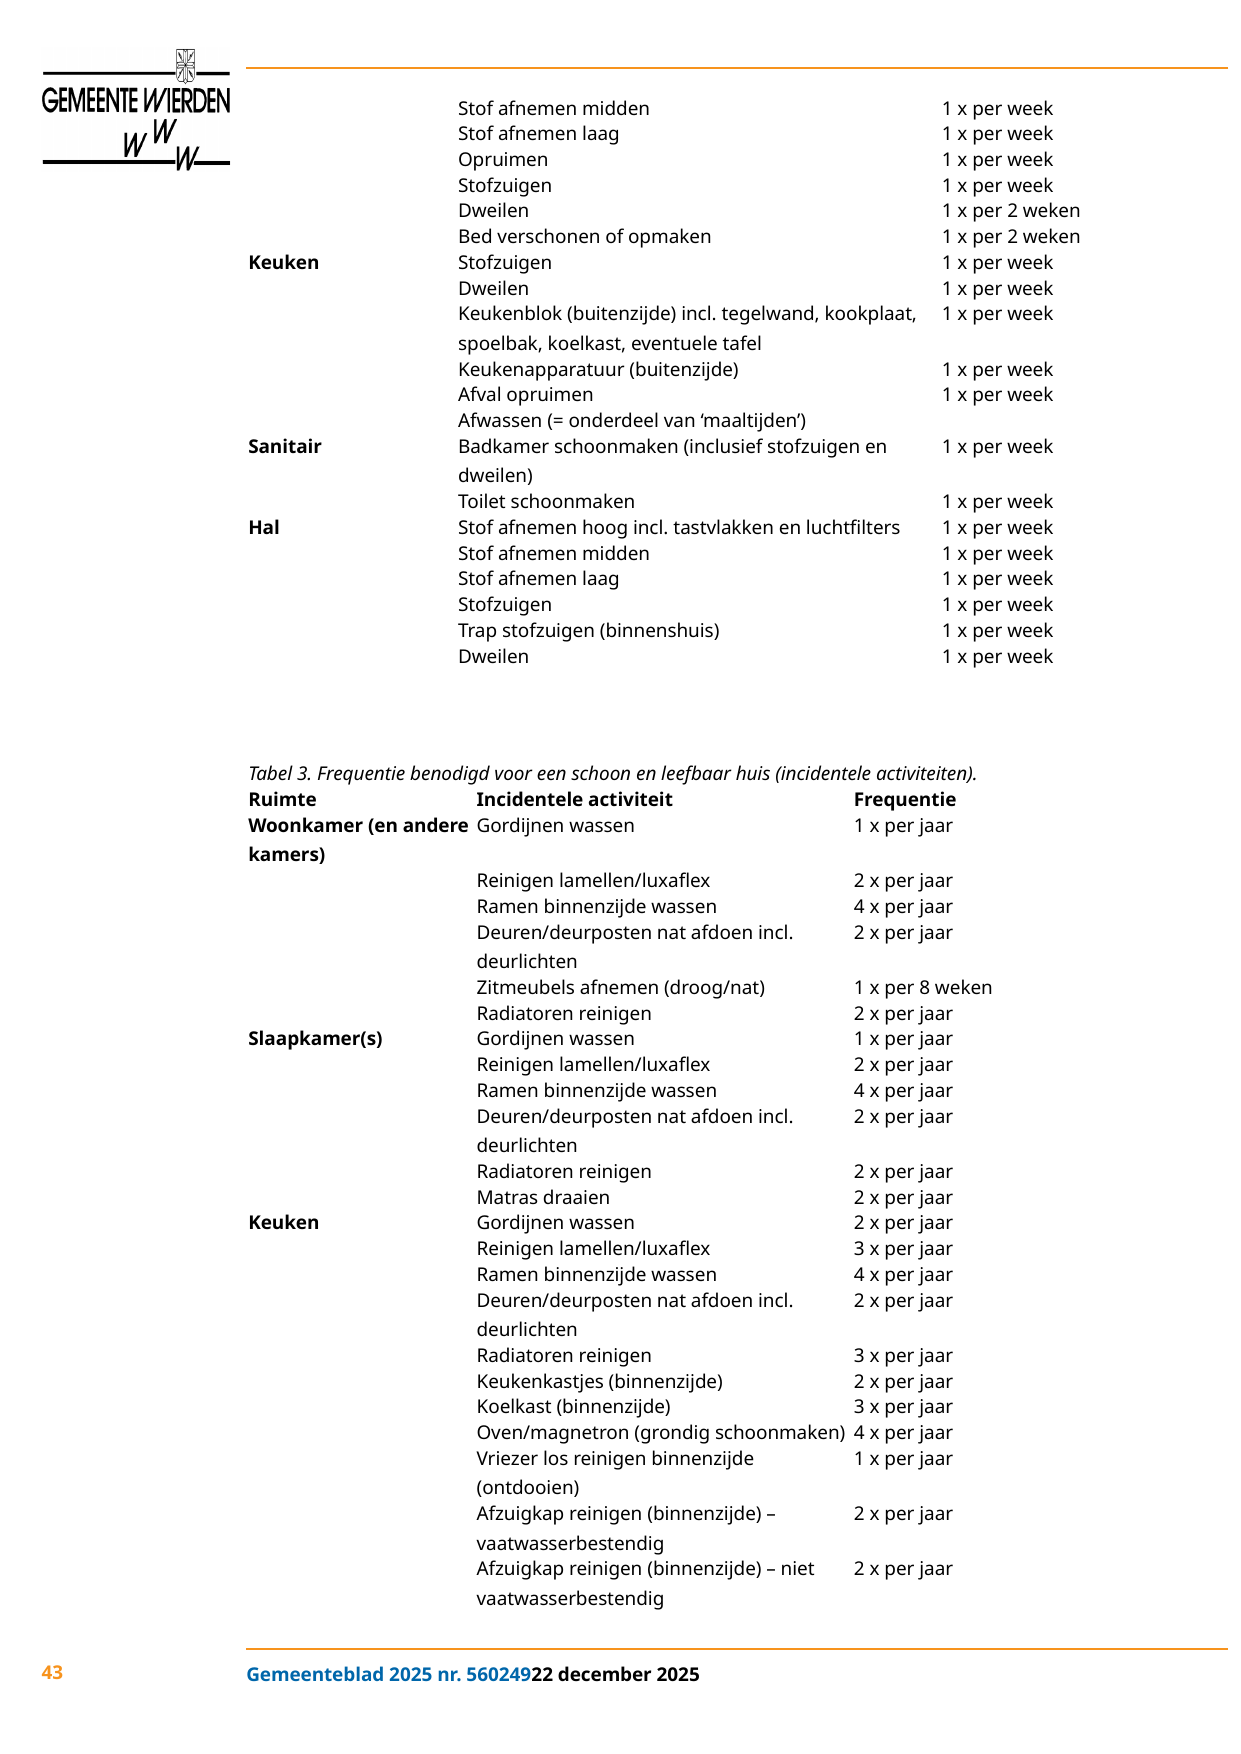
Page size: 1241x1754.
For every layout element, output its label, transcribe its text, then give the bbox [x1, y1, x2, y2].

table_cell Radiatoren reinigen [476, 1158, 854, 1184]
table_cell Keuken [248, 1210, 476, 1235]
table_header Tabel 3. Frequentie benodigd voor een schoon en leefbaar huis (incidentele activiteiten). [248, 761, 1152, 786]
table_cell Toilet schoonmaken [458, 489, 942, 514]
table_cell Hal [248, 514, 458, 540]
table_cell 1 x per week [942, 382, 1152, 407]
table_cell Stof afnemen laag [458, 566, 942, 591]
table_cell [248, 121, 458, 146]
table_cell [248, 1445, 476, 1500]
table_cell Radiatoren reinigen [476, 1000, 854, 1026]
table_cell Stofzuigen [458, 249, 942, 275]
table_cell Matras draaien [476, 1184, 854, 1209]
table_cell Keukenapparatuur (buitenzijde) [458, 356, 942, 382]
table_cell [248, 617, 458, 643]
table_cell [248, 1419, 476, 1445]
table_cell 1 x per jaar [854, 812, 1152, 867]
table_cell Ramen binnenzijde wassen [476, 893, 854, 919]
table_cell Frequentie [854, 786, 1152, 812]
table_cell [248, 356, 458, 382]
table_cell Gordijnen wassen [476, 812, 854, 867]
table_cell 4 x per jaar [854, 1261, 1152, 1287]
table_cell [248, 382, 458, 407]
table_cell [248, 408, 458, 433]
table_cell [248, 1184, 476, 1209]
table_cell 3 x per jaar [854, 1342, 1152, 1368]
table_cell 1 x per 8 weken [854, 974, 1152, 1000]
table_cell [248, 540, 458, 566]
table_cell Gordijnen wassen [476, 1210, 854, 1235]
table_cell 3 x per jaar [854, 1235, 1152, 1261]
table_cell Koelkast (binnenzijde) [476, 1394, 854, 1419]
table_cell Reinigen lamellen/luxaflex [476, 1235, 854, 1261]
table_cell [248, 198, 458, 223]
table_cell [248, 172, 458, 198]
table_cell Trap stofzuigen (binnenshuis) [458, 617, 942, 643]
table_cell [248, 1500, 476, 1556]
table_cell 2 x per jaar [854, 1000, 1152, 1026]
table_cell Afval opruimen [458, 382, 942, 407]
table_cell 2 x per jaar [854, 1051, 1152, 1077]
table_cell [248, 1261, 476, 1287]
table_cell Keukenkastjes (binnenzijde) [476, 1368, 854, 1393]
table_cell Keuken [248, 249, 458, 275]
table_cell [248, 1394, 476, 1419]
table_cell 2 x per jaar [854, 1368, 1152, 1393]
table_cell Afwassen (= onderdeel van ‘maaltijden’) [458, 408, 942, 433]
table_cell [248, 301, 458, 356]
table_cell 4 x per jaar [854, 1419, 1152, 1445]
table_cell [248, 146, 458, 172]
table_cell 2 x per jaar [854, 1210, 1152, 1235]
table_cell 1 x per week [942, 617, 1152, 643]
table_cell [248, 1368, 476, 1393]
table_cell 1 x per week [942, 121, 1152, 146]
table_cell Zitmeubels afnemen (droog/nat) [476, 974, 854, 1000]
table_cell Reinigen lamellen/luxaflex [476, 1051, 854, 1077]
table_cell 2 x per jaar [854, 1103, 1152, 1158]
table_cell 4 x per jaar [854, 893, 1152, 919]
table_cell [248, 489, 458, 514]
table_cell Stofzuigen [458, 591, 942, 617]
table_cell [248, 1342, 476, 1368]
table_cell 1 x per week [942, 249, 1152, 275]
table_cell 4 x per jaar [854, 1077, 1152, 1103]
table_cell Deuren/deurposten nat afdoen incl. deurlichten [476, 1287, 854, 1342]
table_cell 1 x per week [942, 95, 1152, 121]
table_cell 1 x per week [942, 301, 1152, 356]
table_cell Gordijnen wassen [476, 1026, 854, 1051]
table_cell [248, 1077, 476, 1103]
table_cell 1 x per week [942, 591, 1152, 617]
table_cell [248, 1051, 476, 1077]
table_cell Ruimte [248, 786, 476, 812]
table_cell [248, 275, 458, 301]
picture [41, 47, 231, 172]
table_cell Deuren/deurposten nat afdoen incl. deurlichten [476, 919, 854, 974]
table_cell 2 x per jaar [854, 868, 1152, 893]
table_cell Badkamer schoonmaken (inclusief stofzuigen en dweilen) [458, 433, 942, 488]
table_cell 1 x per week [942, 643, 1152, 668]
table_cell 2 x per jaar [854, 919, 1152, 974]
table_cell [248, 893, 476, 919]
table_cell Dweilen [458, 198, 942, 223]
table_cell Stof afnemen hoog incl. tastvlakken en luchtfilters [458, 514, 942, 540]
table_cell 1 x per week [942, 172, 1152, 198]
table_cell [248, 1287, 476, 1342]
table_cell 1 x per 2 weken [942, 224, 1152, 249]
table_cell [248, 566, 458, 591]
table_cell Vriezer los reinigen binnenzijde (ontdooien) [476, 1445, 854, 1500]
table_cell Dweilen [458, 275, 942, 301]
table_cell [248, 1158, 476, 1184]
table_cell Keukenblok (buitenzijde) incl. tegelwand, kookplaat, spoelbak, koelkast, eventuele tafel [458, 301, 942, 356]
table_cell Ramen binnenzijde wassen [476, 1261, 854, 1287]
table_cell 1 x per week [942, 540, 1152, 566]
table_cell 2 x per jaar [854, 1556, 1152, 1611]
table_cell 2 x per jaar [854, 1158, 1152, 1184]
table_cell 1 x per week [942, 566, 1152, 591]
table_cell Reinigen lamellen/luxaflex [476, 868, 854, 893]
table_cell 1 x per week [942, 275, 1152, 301]
table_cell 2 x per jaar [854, 1500, 1152, 1556]
table_cell Stof afnemen laag [458, 121, 942, 146]
table_cell 1 x per week [942, 514, 1152, 540]
table_cell Dweilen [458, 643, 942, 668]
table_cell Woonkamer (en andere kamers) [248, 812, 476, 867]
table_cell [248, 224, 458, 249]
table_cell [248, 1000, 476, 1026]
table_cell Stof afnemen midden [458, 95, 942, 121]
table_cell Afzuigkap reinigen (binnenzijde) – vaatwasserbestendig [476, 1500, 854, 1556]
table_cell 1 x per 2 weken [942, 198, 1152, 223]
table_cell [248, 591, 458, 617]
table_cell Opruimen [458, 146, 942, 172]
table_cell Stofzuigen [458, 172, 942, 198]
table_cell Afzuigkap reinigen (binnenzijde) – niet vaatwasserbestendig [476, 1556, 854, 1611]
table_cell Oven/magnetron (grondig schoonmaken) [476, 1419, 854, 1445]
table_cell [248, 1103, 476, 1158]
table_cell 3 x per jaar [854, 1394, 1152, 1419]
table_cell [248, 868, 476, 893]
table_cell 2 x per jaar [854, 1287, 1152, 1342]
table_cell [248, 919, 476, 974]
table_cell [248, 95, 458, 121]
table_cell 1 x per jaar [854, 1445, 1152, 1500]
table_cell [248, 1556, 476, 1611]
table_cell Ramen binnenzijde wassen [476, 1077, 854, 1103]
table_cell [942, 408, 1152, 433]
table_cell Deuren/deurposten nat afdoen incl. deurlichten [476, 1103, 854, 1158]
table_cell 1 x per week [942, 433, 1152, 488]
table_cell 1 x per week [942, 146, 1152, 172]
table_cell 1 x per jaar [854, 1026, 1152, 1051]
table_cell [248, 643, 458, 668]
table_cell Slaapkamer(s) [248, 1026, 476, 1051]
table_cell Stof afnemen midden [458, 540, 942, 566]
table_cell Bed verschonen of opmaken [458, 224, 942, 249]
table_cell 1 x per week [942, 489, 1152, 514]
table_cell [248, 974, 476, 1000]
table_cell Incidentele activiteit [476, 786, 854, 812]
table_cell Radiatoren reinigen [476, 1342, 854, 1368]
table_cell 1 x per week [942, 356, 1152, 382]
table_cell [248, 1235, 476, 1261]
table_cell Sanitair [248, 433, 458, 488]
table_cell 2 x per jaar [854, 1184, 1152, 1209]
